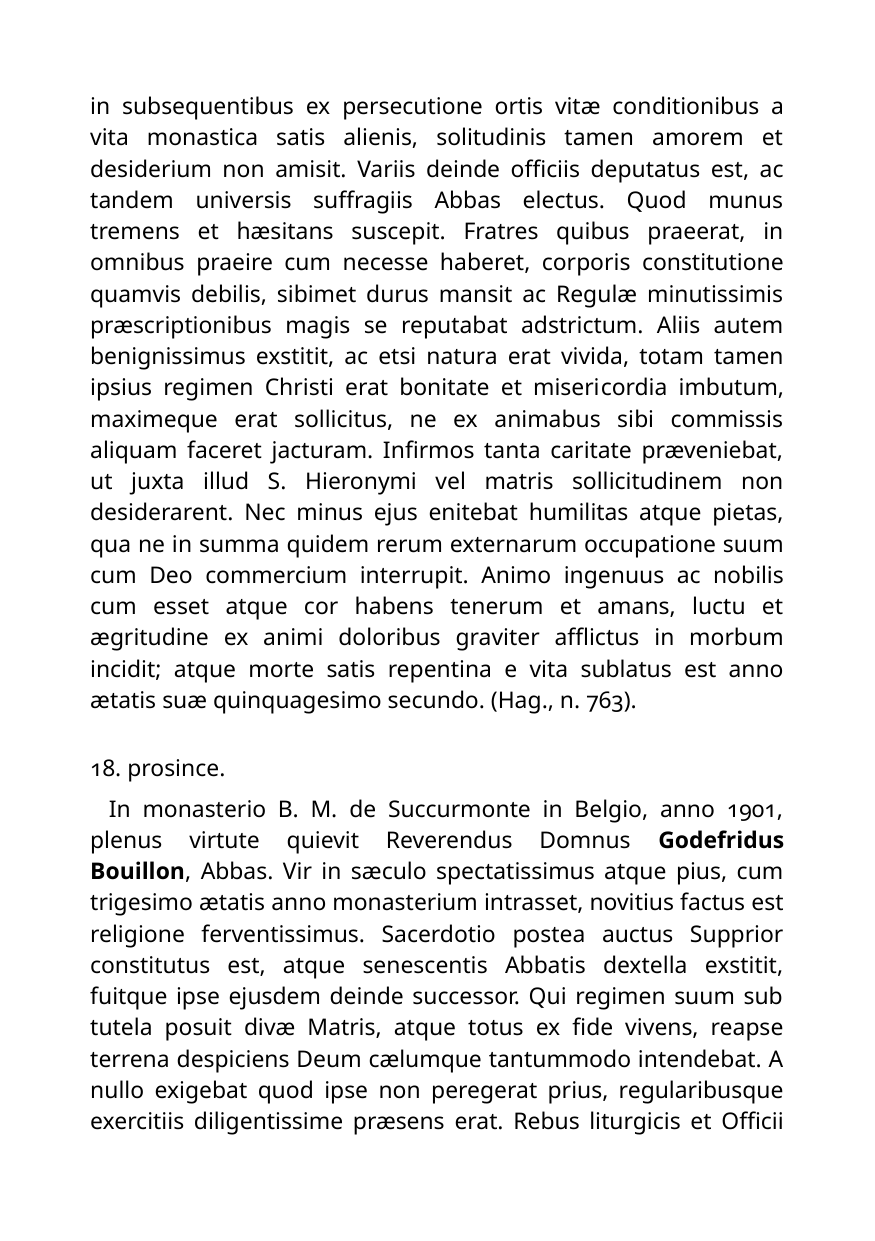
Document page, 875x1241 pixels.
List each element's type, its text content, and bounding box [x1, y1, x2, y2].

text 18. prosince. [90, 752, 784, 783]
text in subsequentibus ex persecutione ortis vitæ con­ditionibus a vita monastica satis alienis, solitudinis tamen amorem et desiderium non amisit. Variis deinde officiis deputatus est, ac tandem universis suffragiis Abbas electus. Quod munus tremens et hæsitans suscepit. Fratres quibus praeerat, in omnibus praeire cum necesse haberet, corporis constitutione quamvis debilis, sibimet durus mansit ac Regulæ minutissimis præscriptionibus magis se reputabat adstrictum. Aliis autem benignissimus exstitit, ac etsi natura erat vivida, totam tamen ipsius regimen Christi erat bonitate et miseri­cordia imbutum, maximeque erat sollicitus, ne ex animabus sibi commissis aliquam faceret jacturam. Infirmos tanta caritate præveniebat, ut juxta illud S. Hieronymi vel matris sollicitudinem non desiderarent. Nec minus ejus enitebat humilitas atque pietas, qua ne in summa quidem rerum externarum occupatione suum cum Deo commercium inter­rupit. Animo ingenuus ac nobilis cum esset atque cor habens tenerum et amans, luctu et ægritudine ex animi doloribus graviter afflictus in morbum incidit; atque morte satis repentina e vita sublatus est anno ætatis suæ quinquagesimo se­cundo. (Hag., n. 763). [90, 90, 784, 715]
text In monasterio B. M. de Succurmonte in Belgio, anno 1901, plenus virtute quievit Reverendus Domnus Godefridus Bouillon, Abbas. Vir in sæculo spectatissimus atque pius, cum trigesimo ætatis anno monasterium intrasset, novitius factus est religione ferventissimus. Sacerdotio postea auctus Supprior constitutus est, atque senescentis Abbatis dextella exstitit, fuitque ipse ejusdem deinde successor. Qui regimen suum sub tutela posuit divæ Matris, atque totus ex fide vivens, reapse terrena despiciens Deum cælumque tantummodo intendebat. A nullo exigebat quod ipse non peregerat prius, regularibusque exercitiis diligentissime præsens erat. Rebus liturgicis et Officii [90, 792, 784, 1136]
